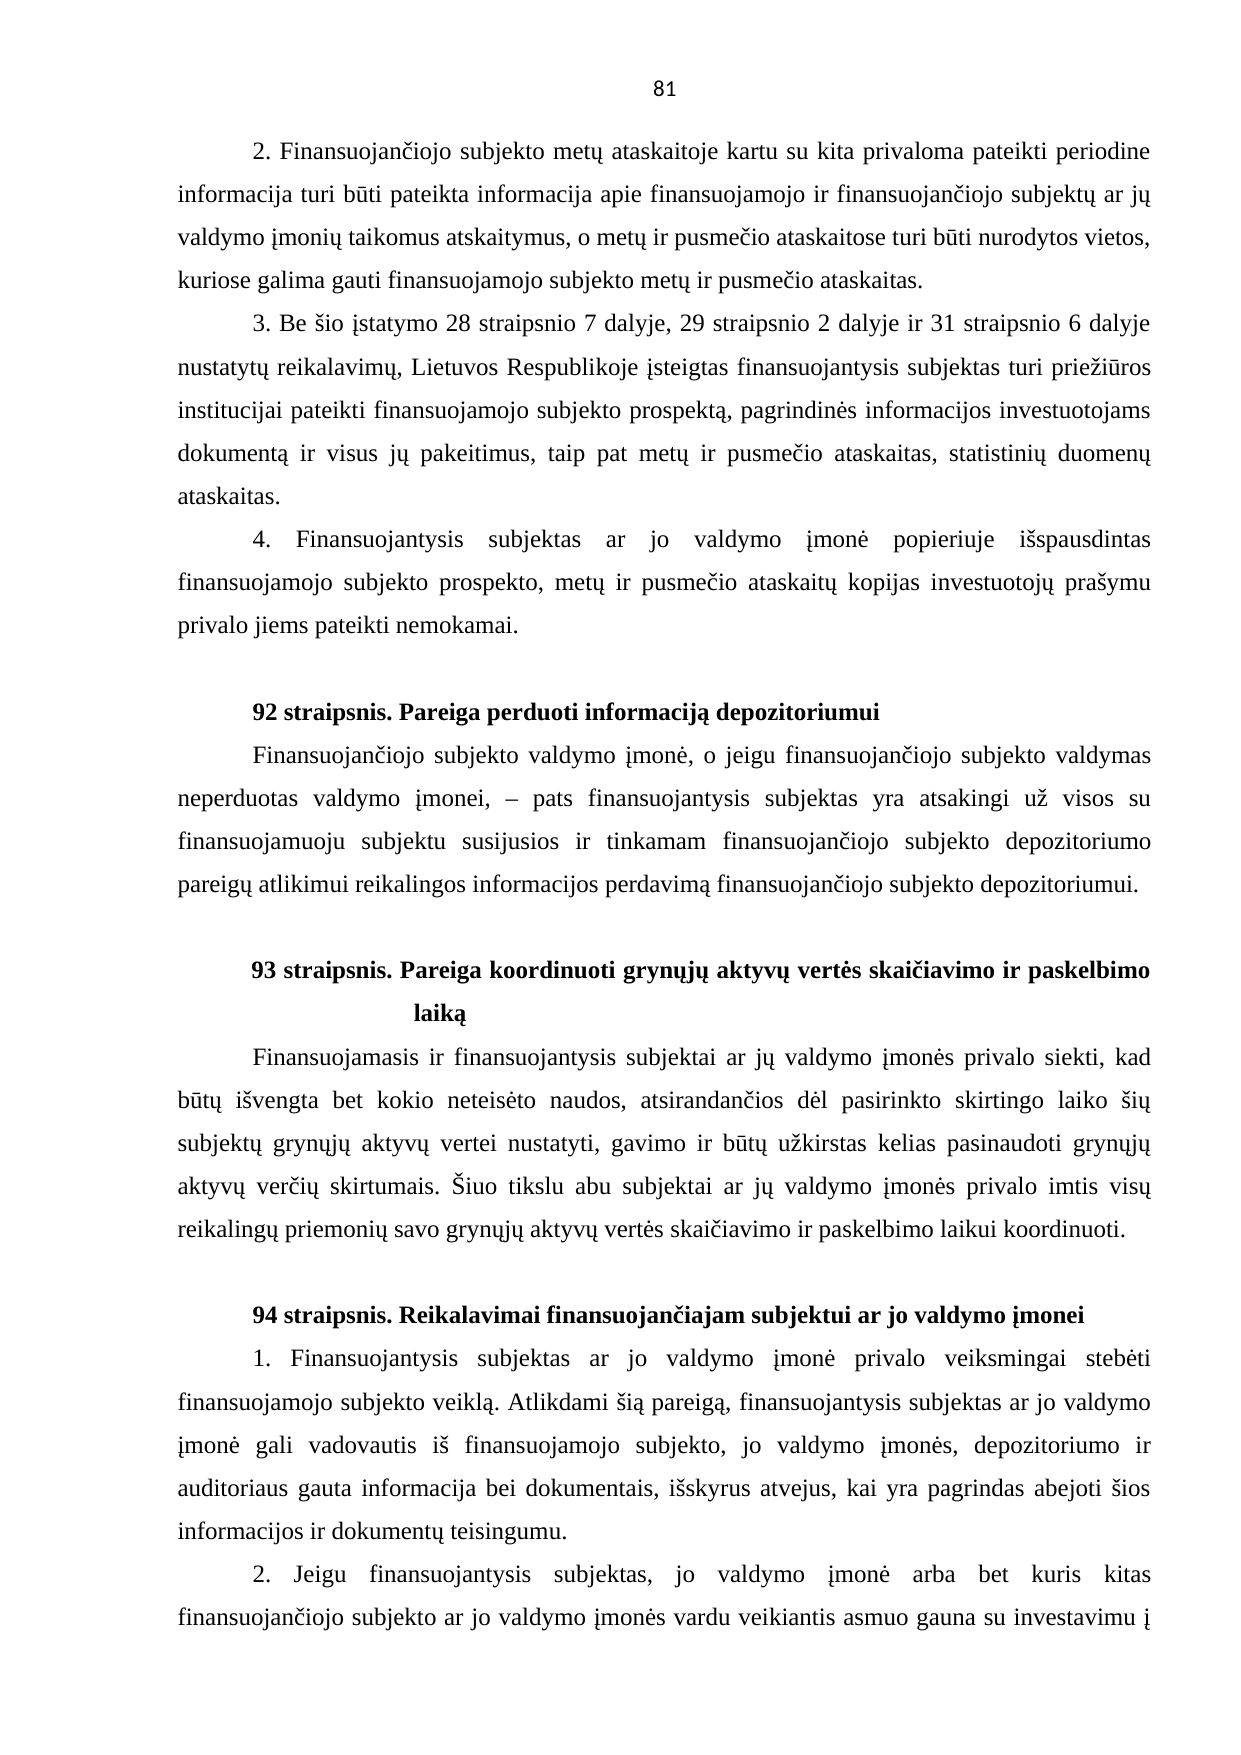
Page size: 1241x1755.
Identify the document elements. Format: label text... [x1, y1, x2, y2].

text 2. Finansuojančiojo subjekto metų ataskaitoje kartu su kita privaloma pateikti periodine informacija turi būti pateikta informacija apie finansuojamojo ir finansuojančiojo subjektų ar jų valdymo įmonių taikomus atskaitymus, o metų ir pusmečio ataskaitose turi būti nurodytos vietos, kuriose galima gauti finansuojamojo subjekto metų ir pusmečio ataskaitas. [177, 136, 1152, 294]
text 2. Jeigu finansuojantysis subjektas, jo valdymo įmonė arba bet kuris kitas finansuojančiojo subjekto ar jo valdymo įmonės vardu veikiantis asmuo gauna su investavimu į [177, 1559, 1152, 1631]
text Finansuojamasis ir finansuojantysis subjektai ar jų valdymo įmonės privalo siekti, kad būtų išvengta bet kokio neteisėto naudos, atsirandančios dėl pasirinkto skirtingo laiko šių subjektų grynųjų aktyvų vertei nustatyti, gavimo ir būtų užkirstas kelias pasinaudoti grynųjų aktyvų verčių skirtumais. Šiuo tikslu abu subjektai ar jų valdymo įmonės privalo imtis visų reikalingų priemonių savo grynųjų aktyvų vertės skaičiavimo ir paskelbimo laikui koordinuoti. [177, 1042, 1152, 1243]
text 1. Finansuojantysis subjektas ar jo valdymo įmonė privalo veiksmingai stebėti finansuojamojo subjekto veiklą. Atlikdami šią pareigą, finansuojantysis subjektas ar jo valdymo įmonė gali vadovautis iš finansuojamojo subjekto, jo valdymo įmonės, depozitoriumo ir auditoriaus gauta informacija bei dokumentais, išskyrus atvejus, kai yra pagrindas abejoti šios informacijos ir dokumentų teisingumu. [177, 1343, 1152, 1545]
text 94 straipsnis. Reikalavimai finansuojančiajam subjektui ar jo valdymo įmonei [252, 1300, 1152, 1329]
text 3. Be šio įstatymo 28 straipsnio 7 dalyje, 29 straipsnio 2 dalyje ir 31 straipsnio 6 dalyje nustatytų reikalavimų, Lietuvos Respublikoje įsteigtas finansuojantysis subjektas turi priežiūros institucijai pateikti finansuojamojo subjekto prospektą, pagrindinės informacijos investuotojams dokumentą ir visus jų pakeitimus, taip pat metų ir pusmečio ataskaitas, statistinių duomenų ataskaitas. [177, 308, 1152, 510]
text 4. Finansuojantysis subjektas ar jo valdymo įmonė popieriuje išspausdintas finansuojamojo subjekto prospekto, metų ir pusmečio ataskaitų kopijas investuotojų prašymu privalo jiems pateikti nemokamai. [177, 524, 1152, 639]
text Finansuojančiojo subjekto valdymo įmonė, o jeigu finansuojančiojo subjekto valdymas neperduotas valdymo įmonei, – pats finansuojantysis subjektas yra atsakingi už visos su finansuojamuoju subjektu susijusios ir tinkamam finansuojančiojo subjekto depozitoriumo pareigų atlikimui reikalingos informacijos perdavimą finansuojančiojo subjekto depozitoriumui. [177, 740, 1152, 898]
text 92 straipsnis. Pareiga perduoti informaciją depozitoriumui [252, 697, 1152, 725]
text 93 straipsnis. Pareiga koordinuoti grynųjų aktyvų vertės skaičiavimo ir paskelbimo laiką [251, 955, 1152, 1027]
